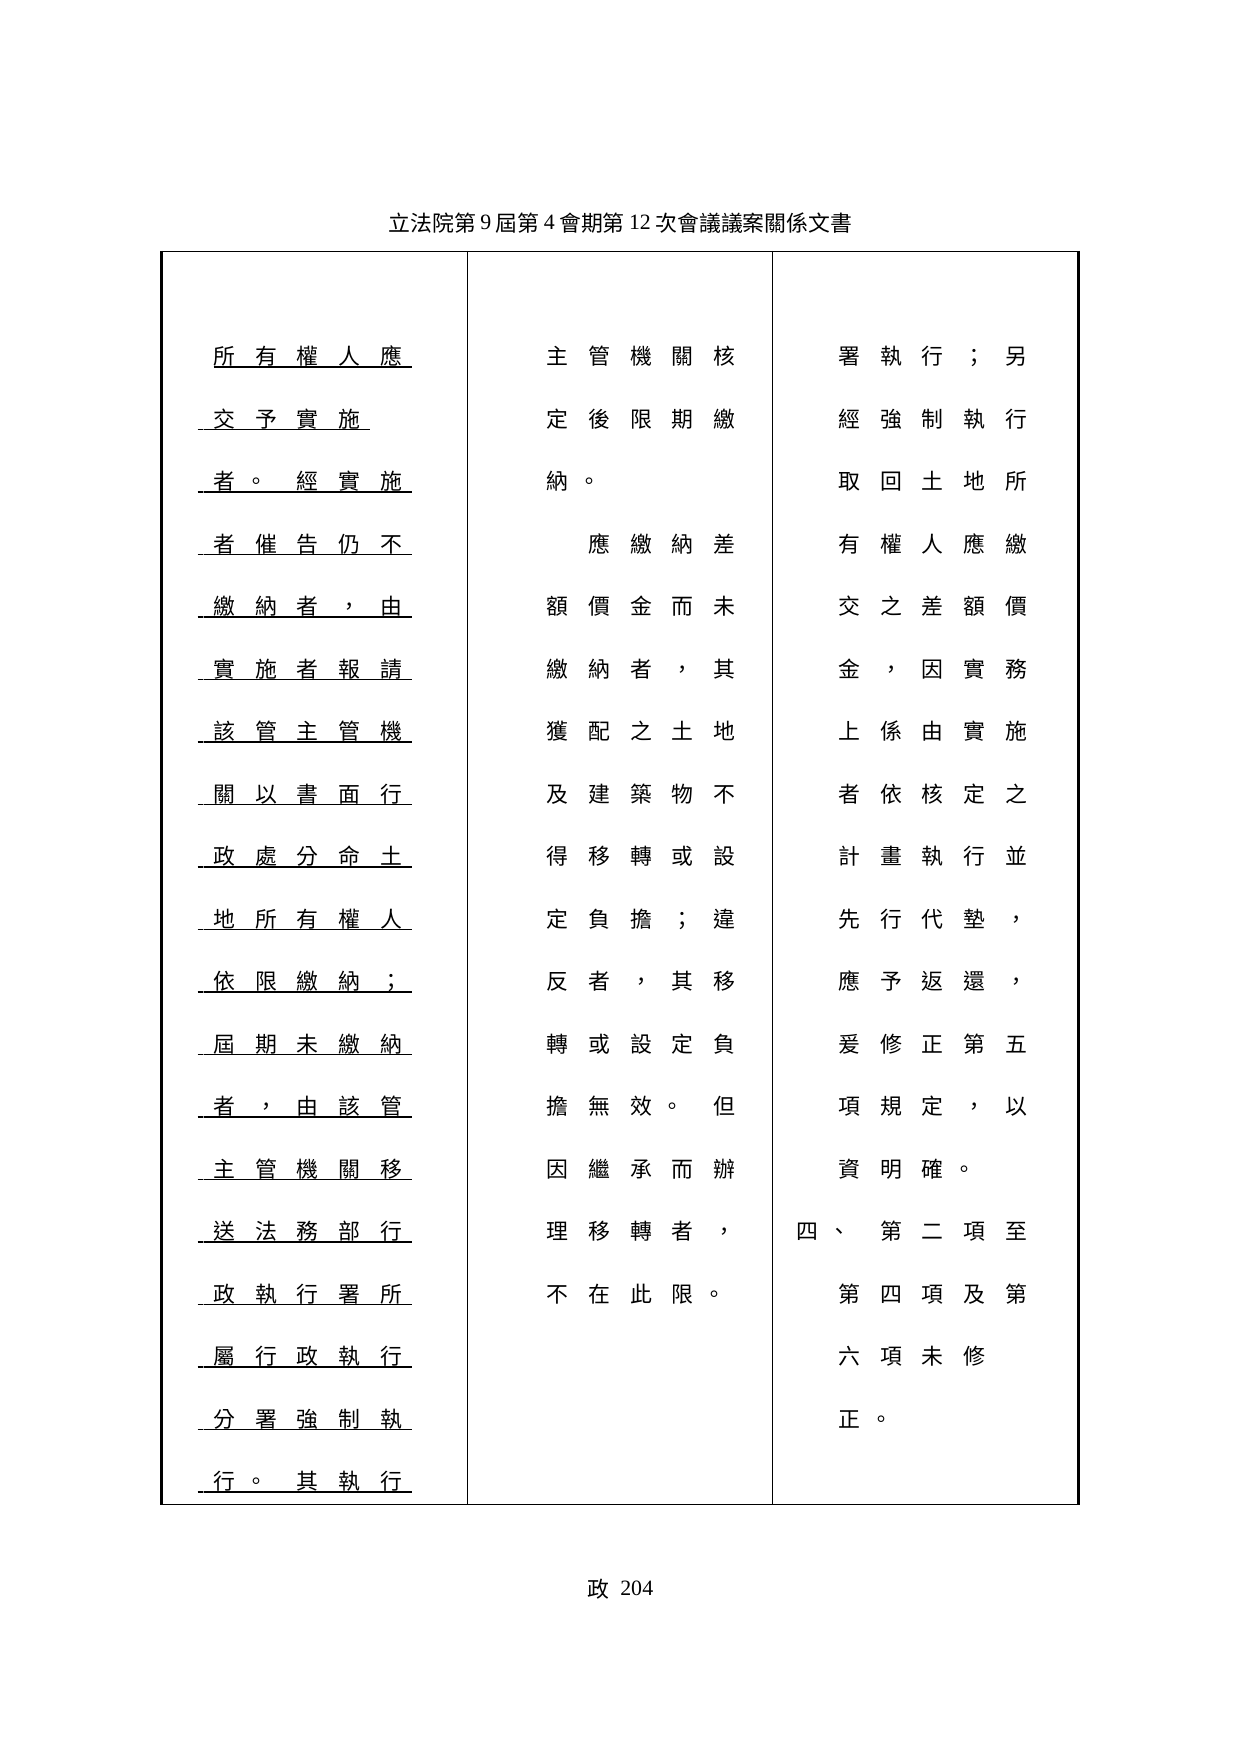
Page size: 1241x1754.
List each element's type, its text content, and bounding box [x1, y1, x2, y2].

table_cell 主管機關核定後限期繳納。 應繳納差額價金而未繳納者，其獲配之土地及建築物不得移轉或設定負擔；違反者，其移轉或設定負擔無效。但因繼承而辦理移轉者，不在此限。 [468, 252, 772, 1504]
table_cell 署執行；另經強制執行取回土地所有權人應繳交之差額價金，因實務上係由實施者依核定之計畫執行並先行代墊，應予返還，爰修正第五項規定，以資明確。 四、第二項至第四項及第六項未修正。 [773, 252, 1077, 1504]
table_cell 所有權人應交予實施者。經實施者催告仍不繳納者，由實施者報請該管主管機關以書面行政處分命土地所有權人依限繳納；屆期未繳納者，由該管主管機關移送法務部行政執行署所屬行政執行分署強制執行。其執行 [163, 252, 467, 1504]
